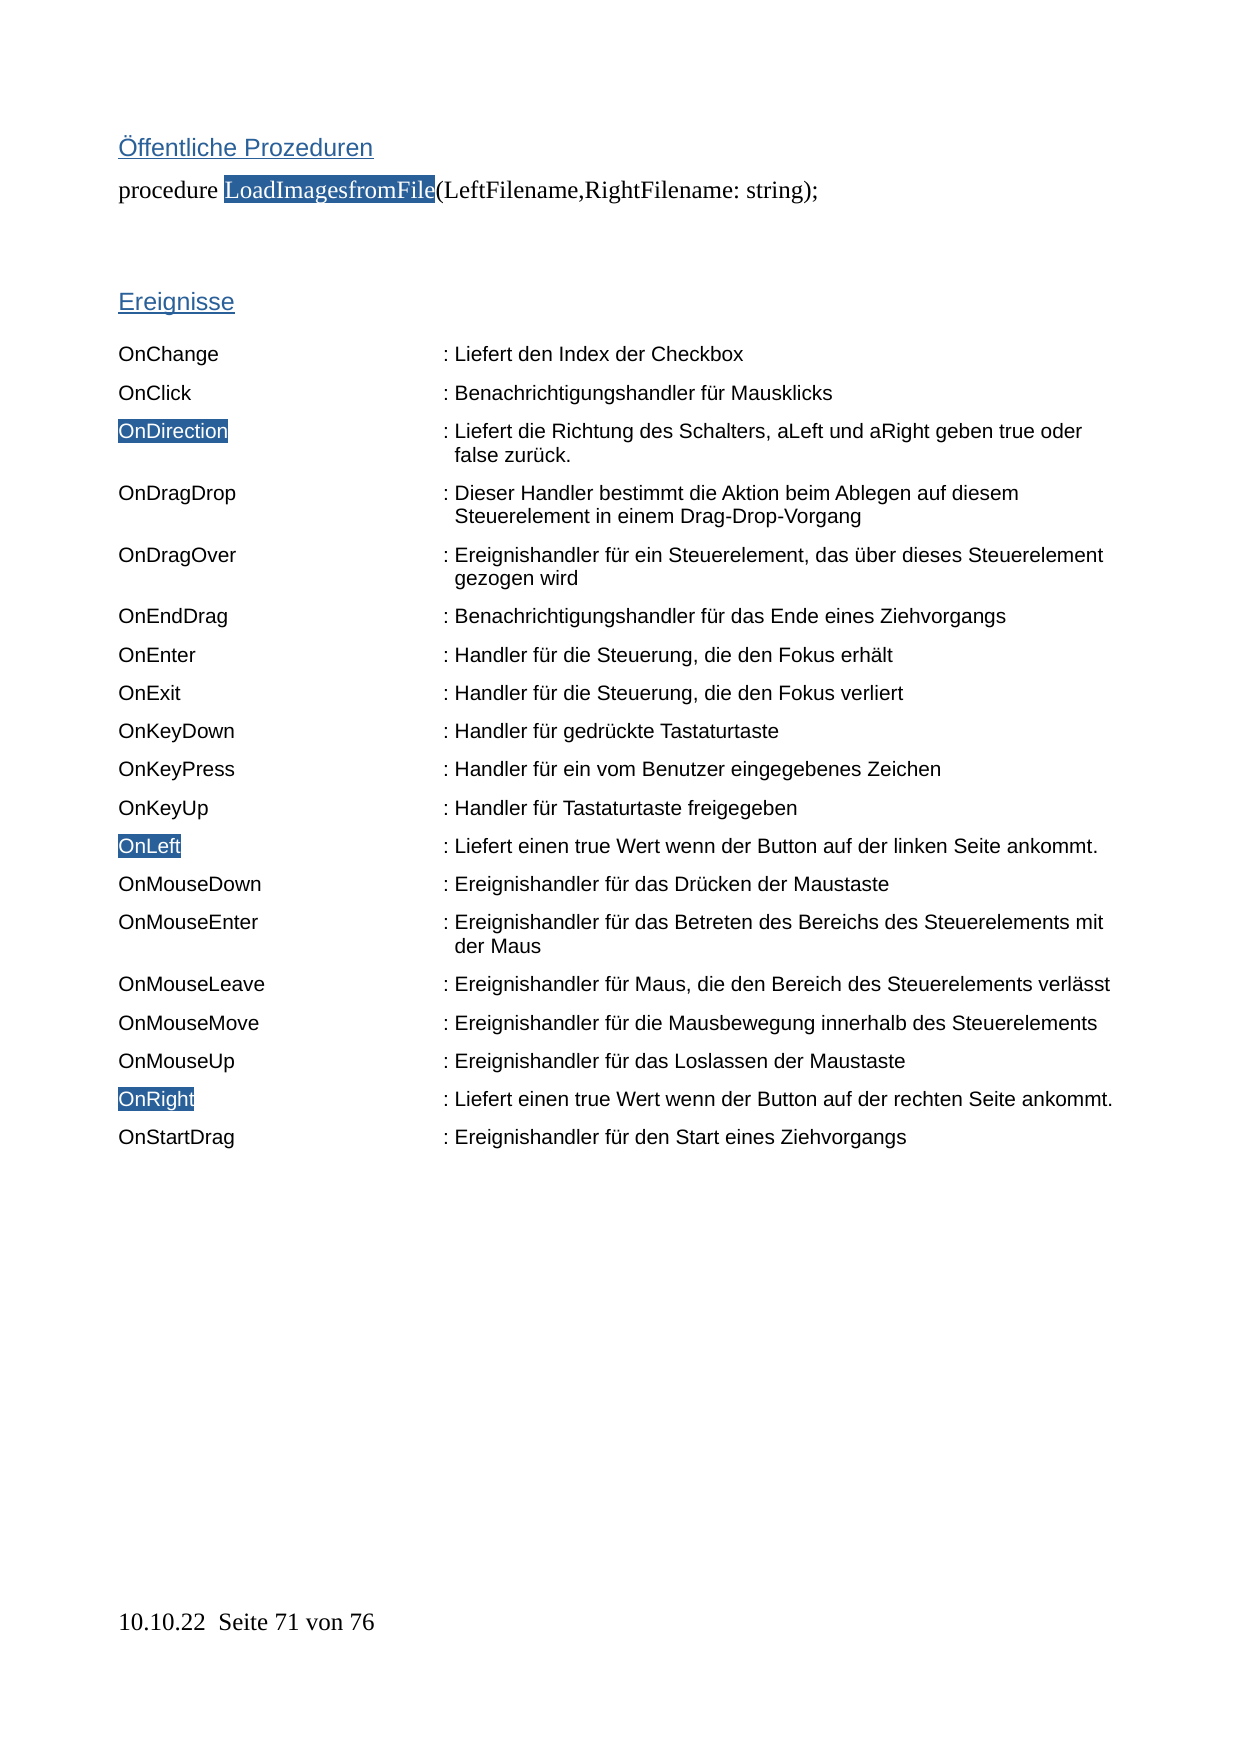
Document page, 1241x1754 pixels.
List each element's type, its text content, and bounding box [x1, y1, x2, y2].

subtitle Öffentliche Prozeduren [118, 133, 1122, 162]
text OnRight : Liefert einen true Wert wenn der Button auf der rechten Seite ankommt. [118, 1087, 1122, 1111]
text OnKeyPress : Handler für ein vom Benutzer eingegebenes Zeichen [118, 758, 1122, 782]
text OnKeyDown : Handler für gedrückte Tastaturtaste [118, 720, 1122, 743]
text OnEndDrag : Benachrichtigungshandler für das Ende eines Ziehvorgangs [118, 605, 1122, 629]
text OnLeft : Liefert einen true Wert wenn der Button auf der linken Seite ankommt. [118, 834, 1122, 858]
text OnMouseMove : Ereignishandler für die Mausbewegung innerhalb des Steuerelements [118, 1011, 1122, 1035]
text procedure LoadImagesfromFile(LeftFilename,RightFilename: string); [118, 175, 1122, 203]
text OnMouseLeave : Ereignishandler für Maus, die den Bereich des Steuerelements verlässt [118, 973, 1122, 996]
text OnDragDrop : Dieser Handler bestimmt die Aktion beim Ablegen auf diesem Steuerelement in einem Drag-Drop-Vorgang [118, 481, 1122, 529]
subtitle Ereignisse [118, 287, 1122, 316]
text OnMouseEnter : Ereignishandler für das Betreten des Bereichs des Steuerelements mit der Maus [118, 911, 1122, 958]
text OnClick : Benachrichtigungshandler für Mausklicks [118, 381, 1122, 405]
text OnDragOver : Ereignishandler für ein Steuerelement, das über dieses Steuerelement gezogen wird [118, 543, 1122, 591]
text OnChange : Liefert den Index der Checkbox [118, 343, 1122, 367]
text OnMouseDown : Ereignishandler für das Drücken der Maustaste [118, 873, 1122, 896]
text OnExit : Handler für die Steuerung, die den Fokus verliert [118, 682, 1122, 705]
text OnMouseUp : Ereignishandler für das Loslassen der Maustaste [118, 1049, 1122, 1073]
text OnKeyUp : Handler für Tastaturtaste freigegeben [118, 796, 1122, 820]
text OnStartDrag : Ereignishandler für den Start eines Ziehvorgangs [118, 1126, 1122, 1149]
text OnDirection : Liefert die Richtung des Schalters, aLeft und aRight geben true oder false zurück. [118, 419, 1122, 467]
text OnEnter : Handler für die Steuerung, die den Fokus erhält [118, 643, 1122, 667]
